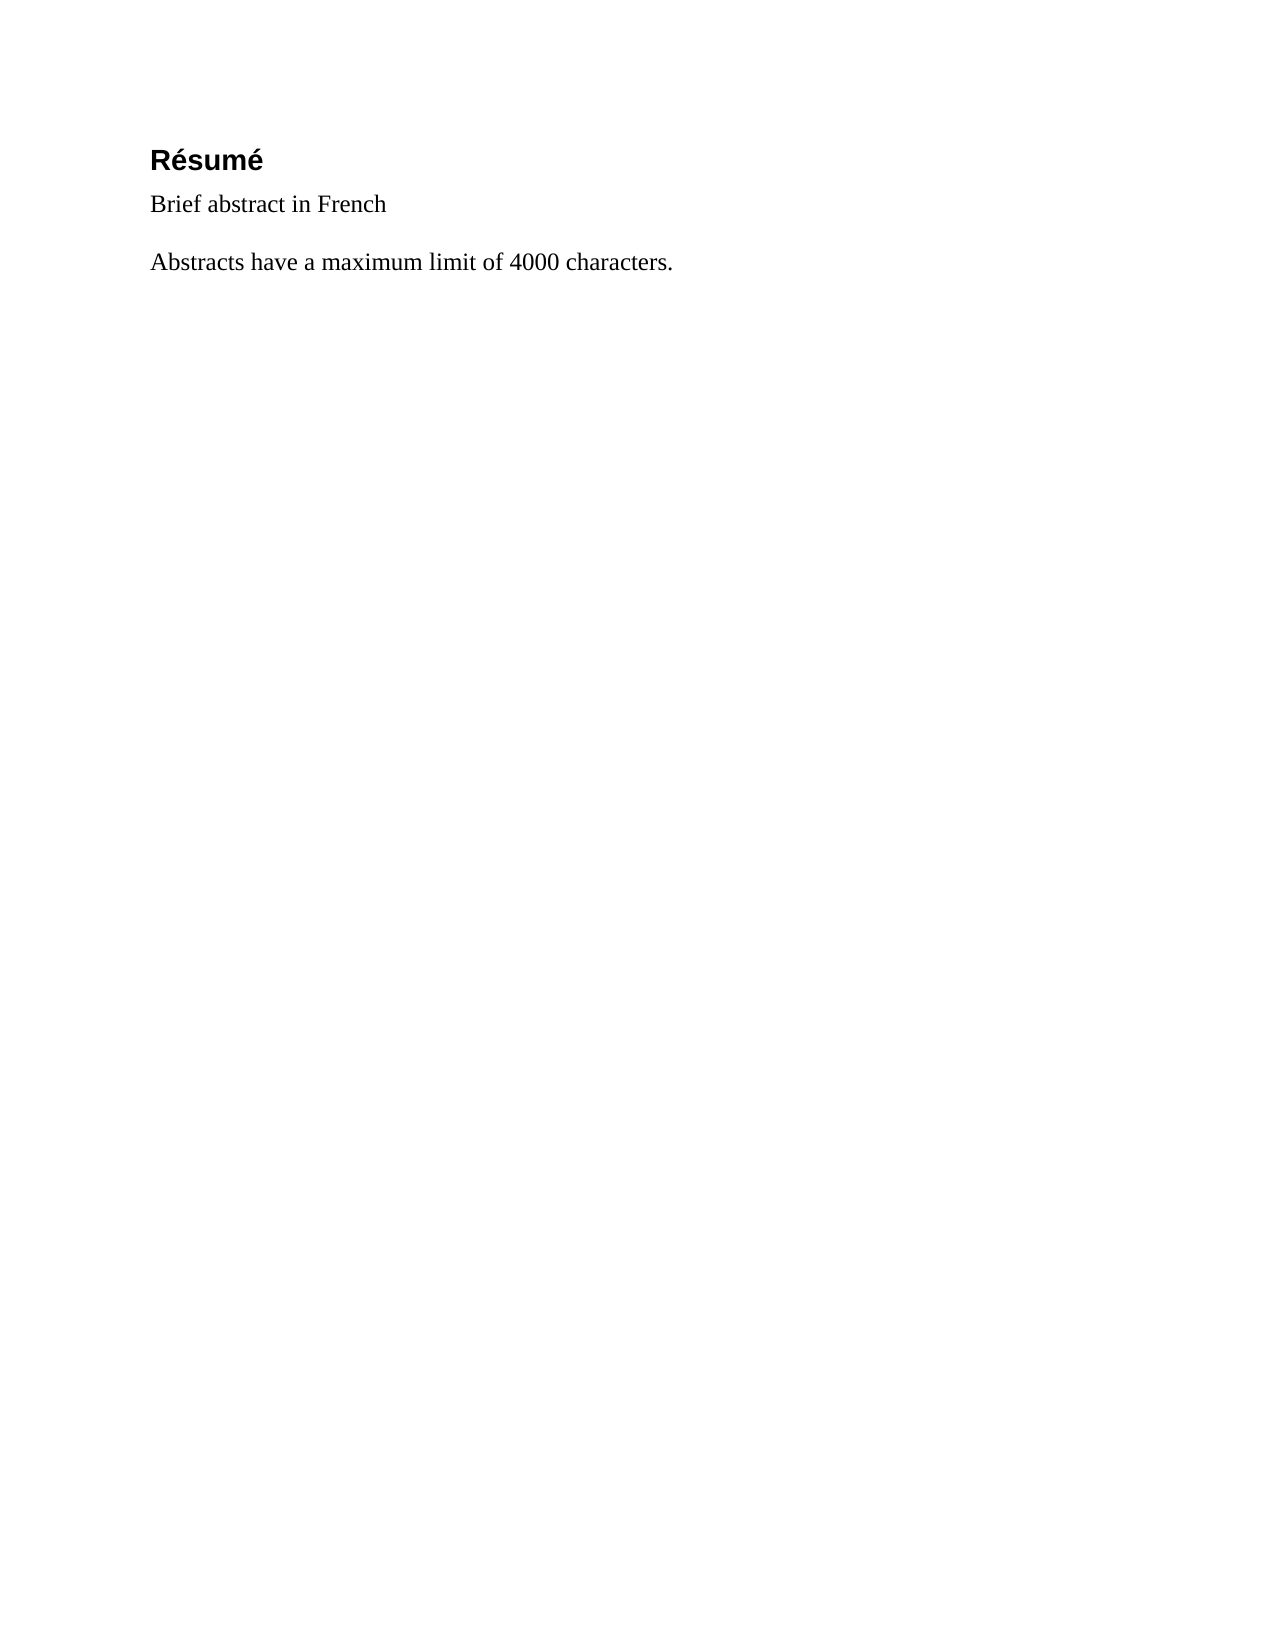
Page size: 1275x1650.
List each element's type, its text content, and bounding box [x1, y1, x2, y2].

text Brief abstract in French [150, 189, 1125, 218]
subtitle Résumé [150, 143, 1125, 177]
text Abstracts have a maximum limit of 4000 characters. [150, 247, 1125, 275]
